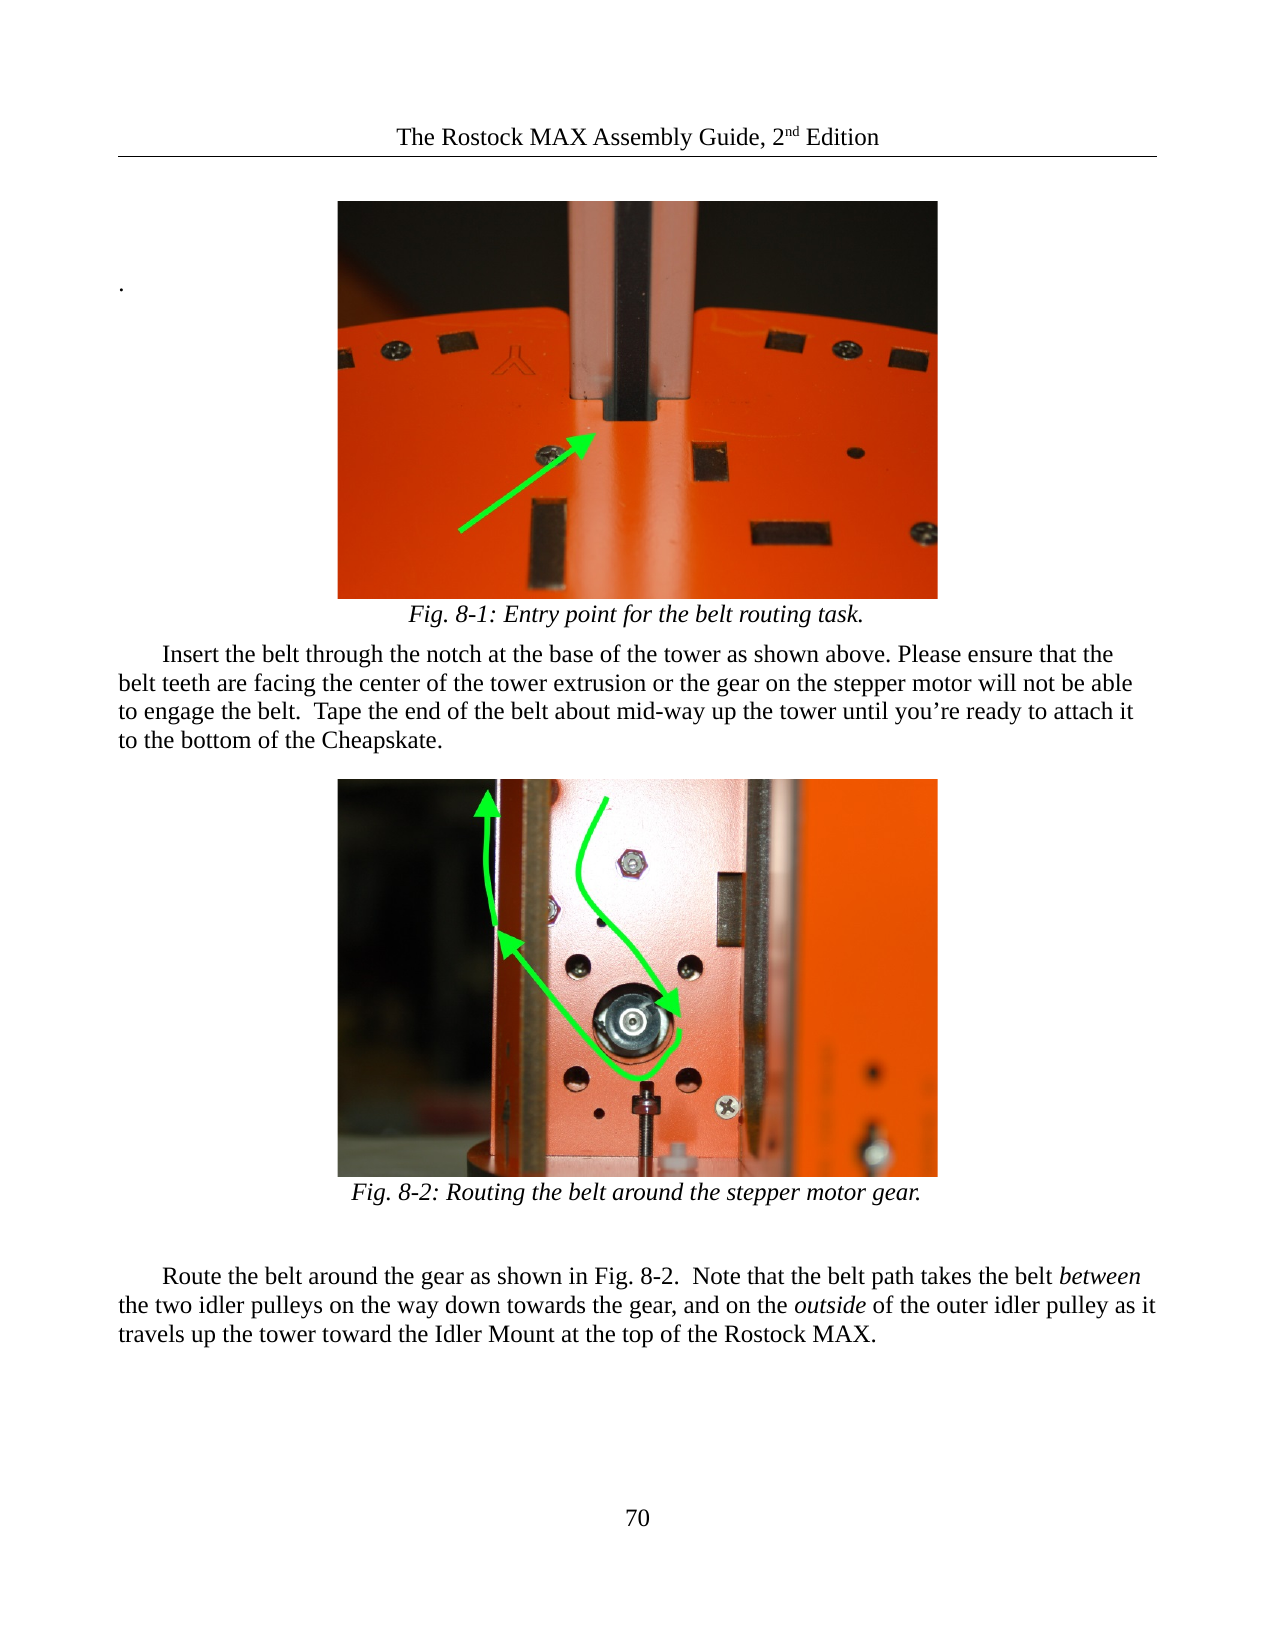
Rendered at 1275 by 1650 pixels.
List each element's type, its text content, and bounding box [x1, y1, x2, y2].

text Route the belt around the gear as shown in Fig. 8-2. Note that the belt path takes the belt between the two idler pulleys on the way down towards the gear, and on the outside of the outer idler pulley as it travels up the tower toward the Idler Mount at the top of the Rostock MAX. [118, 1261, 1157, 1348]
text [938, 268, 1157, 296]
picture [337, 779, 938, 1177]
text Fig. 8-2: Routing the belt around the stepper motor gear. [337, 1177, 937, 1205]
text Fig. 8-1: Entry point for the belt routing task. [337, 599, 937, 628]
picture [337, 201, 938, 599]
text . [118, 268, 337, 296]
text Insert the belt through the notch at the base of the tower as shown above. Please ensure that the belt teeth are facing the center of the tower extrusion or the gear on the stepper motor will not be able to engage the belt. Tape the end of the belt about mid-way up the tower until you’re ready to attach it to the bottom of the Cheapskate. [118, 639, 1157, 754]
